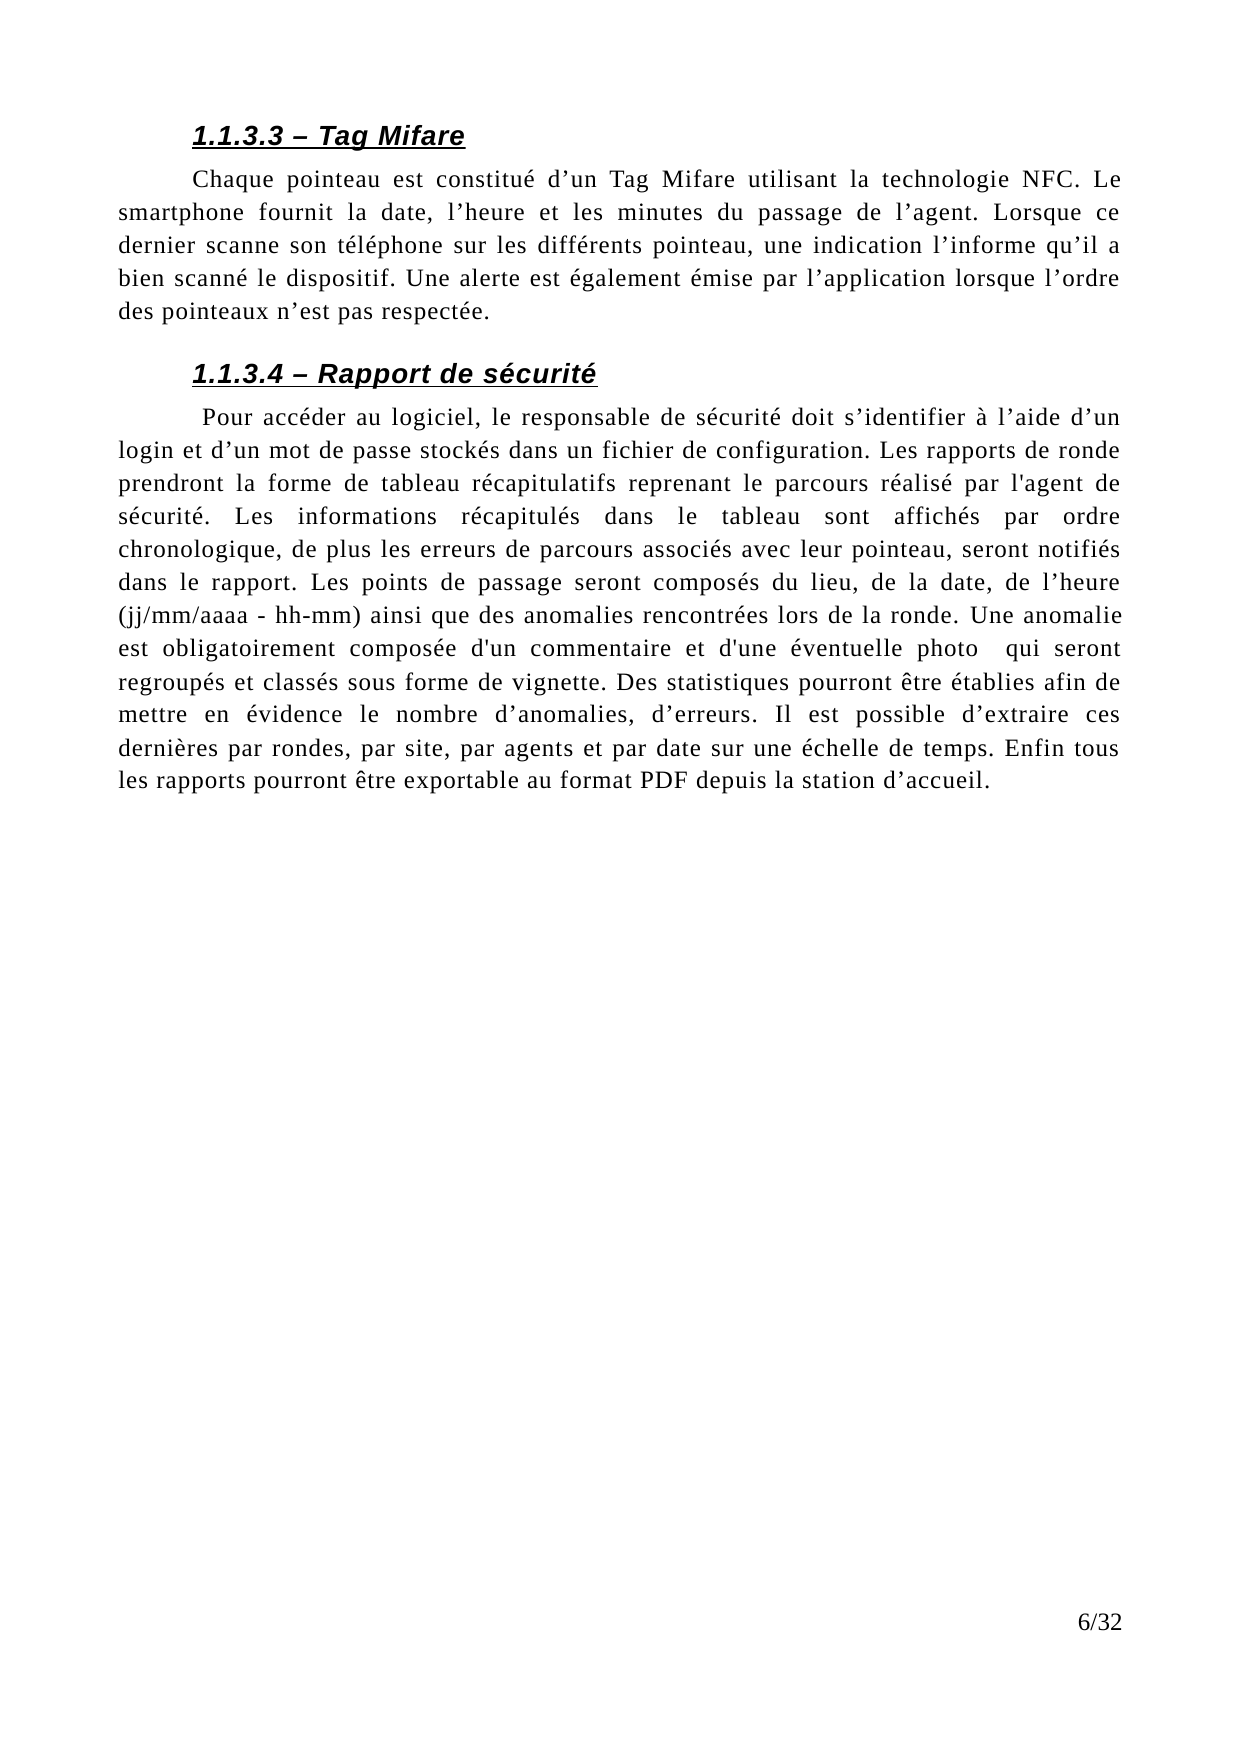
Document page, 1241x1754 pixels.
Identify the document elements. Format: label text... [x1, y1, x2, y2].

subtitle 1.1.3.3 – Tag Mifare [118, 118, 1122, 152]
subtitle 1.1.3.4 – Rapport de sécurité [118, 356, 1122, 390]
text Chaque pointeau est constitué d’un Tag Mifare utilisant la technologie NFC. Le smartphone fournit la date, l’heure et les minutes du passage de l’agent. Lorsque ce dernier scanne son téléphone sur les différents pointeau, une indication l’informe qu’il a bien scanné le dispositif. Une alerte est également émise par l’application lorsque l’ordre des pointeaux n’est pas respectée. [118, 164, 1122, 325]
text Pour accéder au logiciel, le responsable de sécurité doit s’identifier à l’aide d’un login et d’un mot de passe stockés dans un fichier de configuration. Les rapports de ronde prendront la forme de tableau récapitulatifs reprenant le parcours réalisé par l'agent de sécurité. Les informations récapitulés dans le tableau sont affichés par ordre chronologique, de plus les erreurs de parcours associés avec leur pointeau, seront notifiés dans le rapport. Les points de passage seront composés du lieu, de la date, de l’heure (jj/mm/aaaa - hh-mm) ainsi que des anomalies rencontrées lors de la ronde. Une anomalie est obligatoirement composée d'un commentaire et d'une éventuelle photo qui seront regroupés et classés sous forme de vignette. Des statistiques pourront être établies afin de mettre en évidence le nombre d’anomalies, d’erreurs. Il est possible d’extraire ces dernières par rondes, par site, par agents et par date sur une échelle de temps. Enfin tous les rapports pourront être exportable au format PDF depuis la station d’accueil. [118, 402, 1122, 794]
